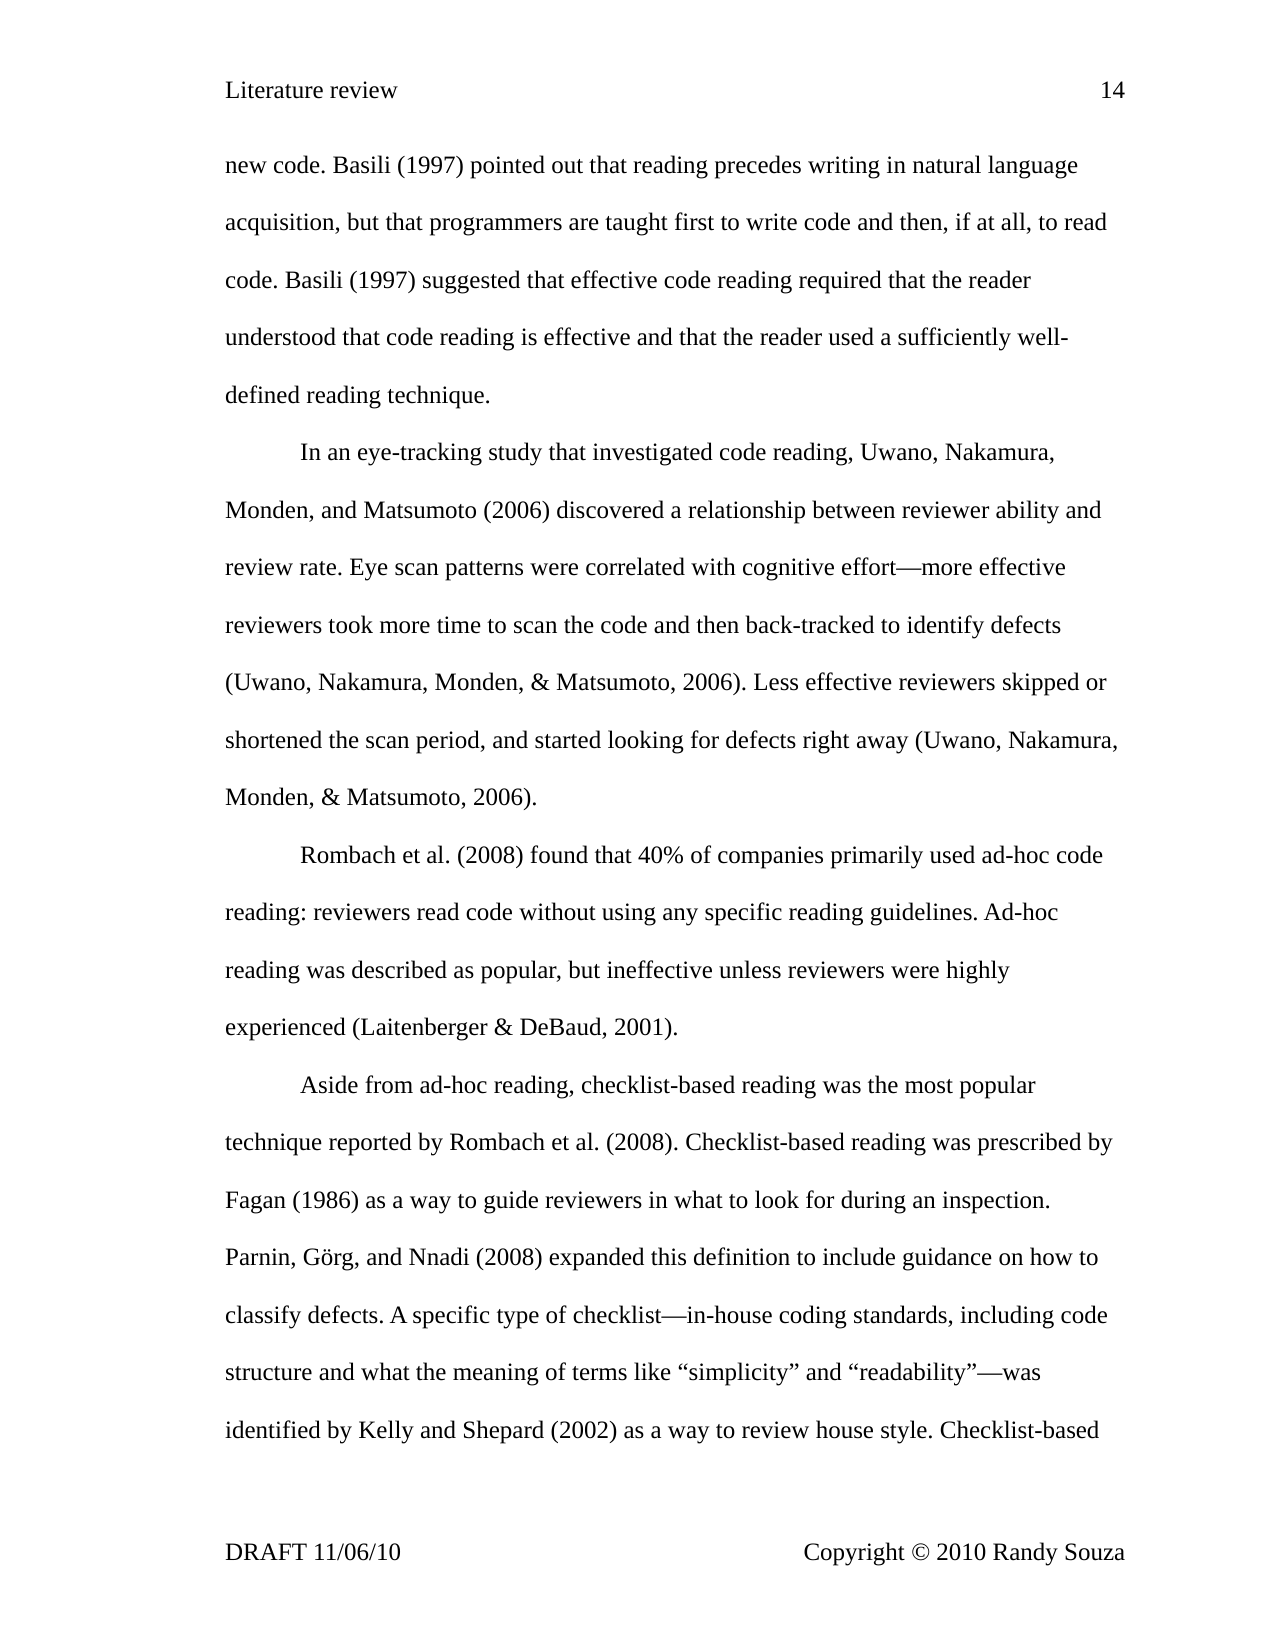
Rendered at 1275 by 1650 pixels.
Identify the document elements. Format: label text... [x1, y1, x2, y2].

text new code. Basili (1997) pointed out that reading precedes writing in natural language acquisition, but that programmers are taught first to write code and then, if at all, to read code. Basili (1997) suggested that effective code reading required that the reader understood that code reading is effective and that the reader used a sufficiently well-defined reading technique. [225, 150, 1125, 409]
text In an eye-tracking study that investigated code reading, Uwano, Nakamura, Monden, and Matsumoto (2006) discovered a relationship between reviewer ability and review rate. Eye scan patterns were correlated with cognitive effort—more effective reviewers took more time to scan the code and then back-tracked to identify defects (Uwano, Nakamura, Monden, & Matsumoto, 2006). Less effective reviewers skipped or shortened the scan period, and started looking for defects right away (Uwano, Nakamura, Monden, & Matsumoto, 2006). [225, 437, 1125, 811]
text Aside from ad-hoc reading, checklist-based reading was the most popular technique reported by Rombach et al. (2008). Checklist-based reading was prescribed by Fagan (1986) as a way to guide reviewers in what to look for during an inspection. Parnin, Görg, and Nnadi (2008) expanded this definition to include guidance on how to classify defects. A specific type of checklist—in-house coding standards, including code structure and what the meaning of terms like “simplicity” and “readability”—was identified by Kelly and Shepard (2002) as a way to review house style. Checklist-based [225, 1070, 1125, 1444]
text Rombach et al. (2008) found that 40% of companies primarily used ad-hoc code reading: reviewers read code without using any specific reading guidelines. Ad-hoc reading was described as popular, but ineffective unless reviewers were highly experienced (Laitenberger & DeBaud, 2001). [225, 840, 1125, 1041]
